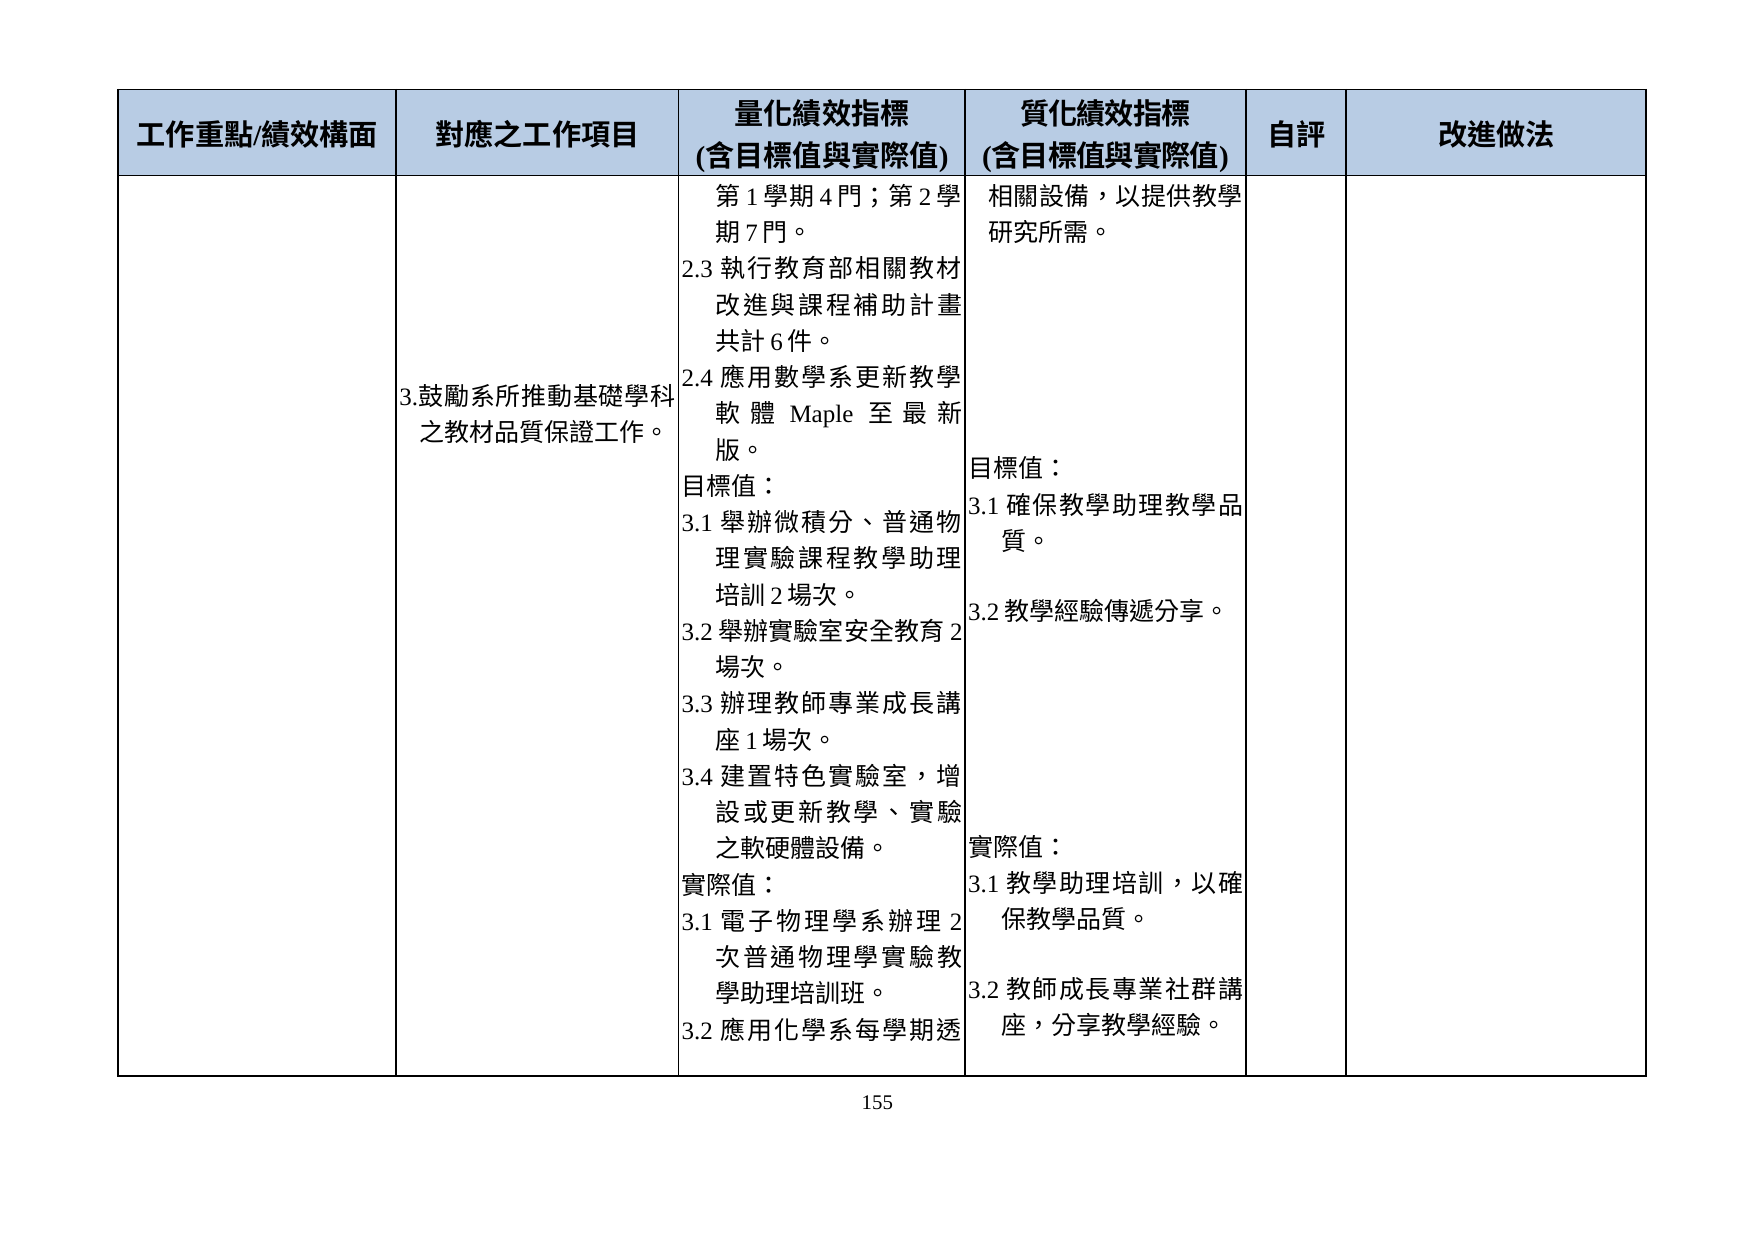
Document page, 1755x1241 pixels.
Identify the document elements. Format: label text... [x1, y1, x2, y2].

table_header 改進做法 [1347, 90, 1645, 175]
table_cell 第1學期4門；第2學期7門。 2.3執行教育部相關教材改進與課程補助計畫共計6件。 2.4應用數學系更新教學軟體Maple至最新版。 目標值： 3.1舉辦微積分、普通物理實驗課程教學助理培訓2場次。 3.2舉辦實驗室安全教育2場次。 3.3辦理教師專業成長講座1場次。 3.4建置特色實驗室，增設或更新教學、實驗之軟硬體設備。 實際值： 3.1電子物理學系辦理2次普通物理學實驗教學助理培訓班。 3.2應用化學系每學期透 [679, 176, 964, 1075]
table_cell 3.鼓勵系所推動基礎學科之教材品質保證工作。 [397, 176, 678, 1075]
table_cell [119, 176, 395, 1075]
table_header 對應之工作項目 [397, 90, 678, 175]
table_header 自評 [1247, 90, 1345, 175]
table_cell [1347, 176, 1645, 1075]
table_header 質化績效指標 (含目標值與實際值) [966, 90, 1245, 175]
table_cell 相關設備，以提供教學研究所需。 目標值： 3.1確保教學助理教學品質。 3.2教學經驗傳遞分享。 實際值： 3.1教學助理培訓，以確保教學品質。 3.2教師成長專業社群講座，分享教學經驗。 [966, 176, 1245, 1075]
table_header 工作重點/績效構面 [119, 90, 395, 175]
table_header 量化績效指標 (含目標值與實際值) [679, 90, 964, 175]
table_cell [1247, 176, 1345, 1075]
